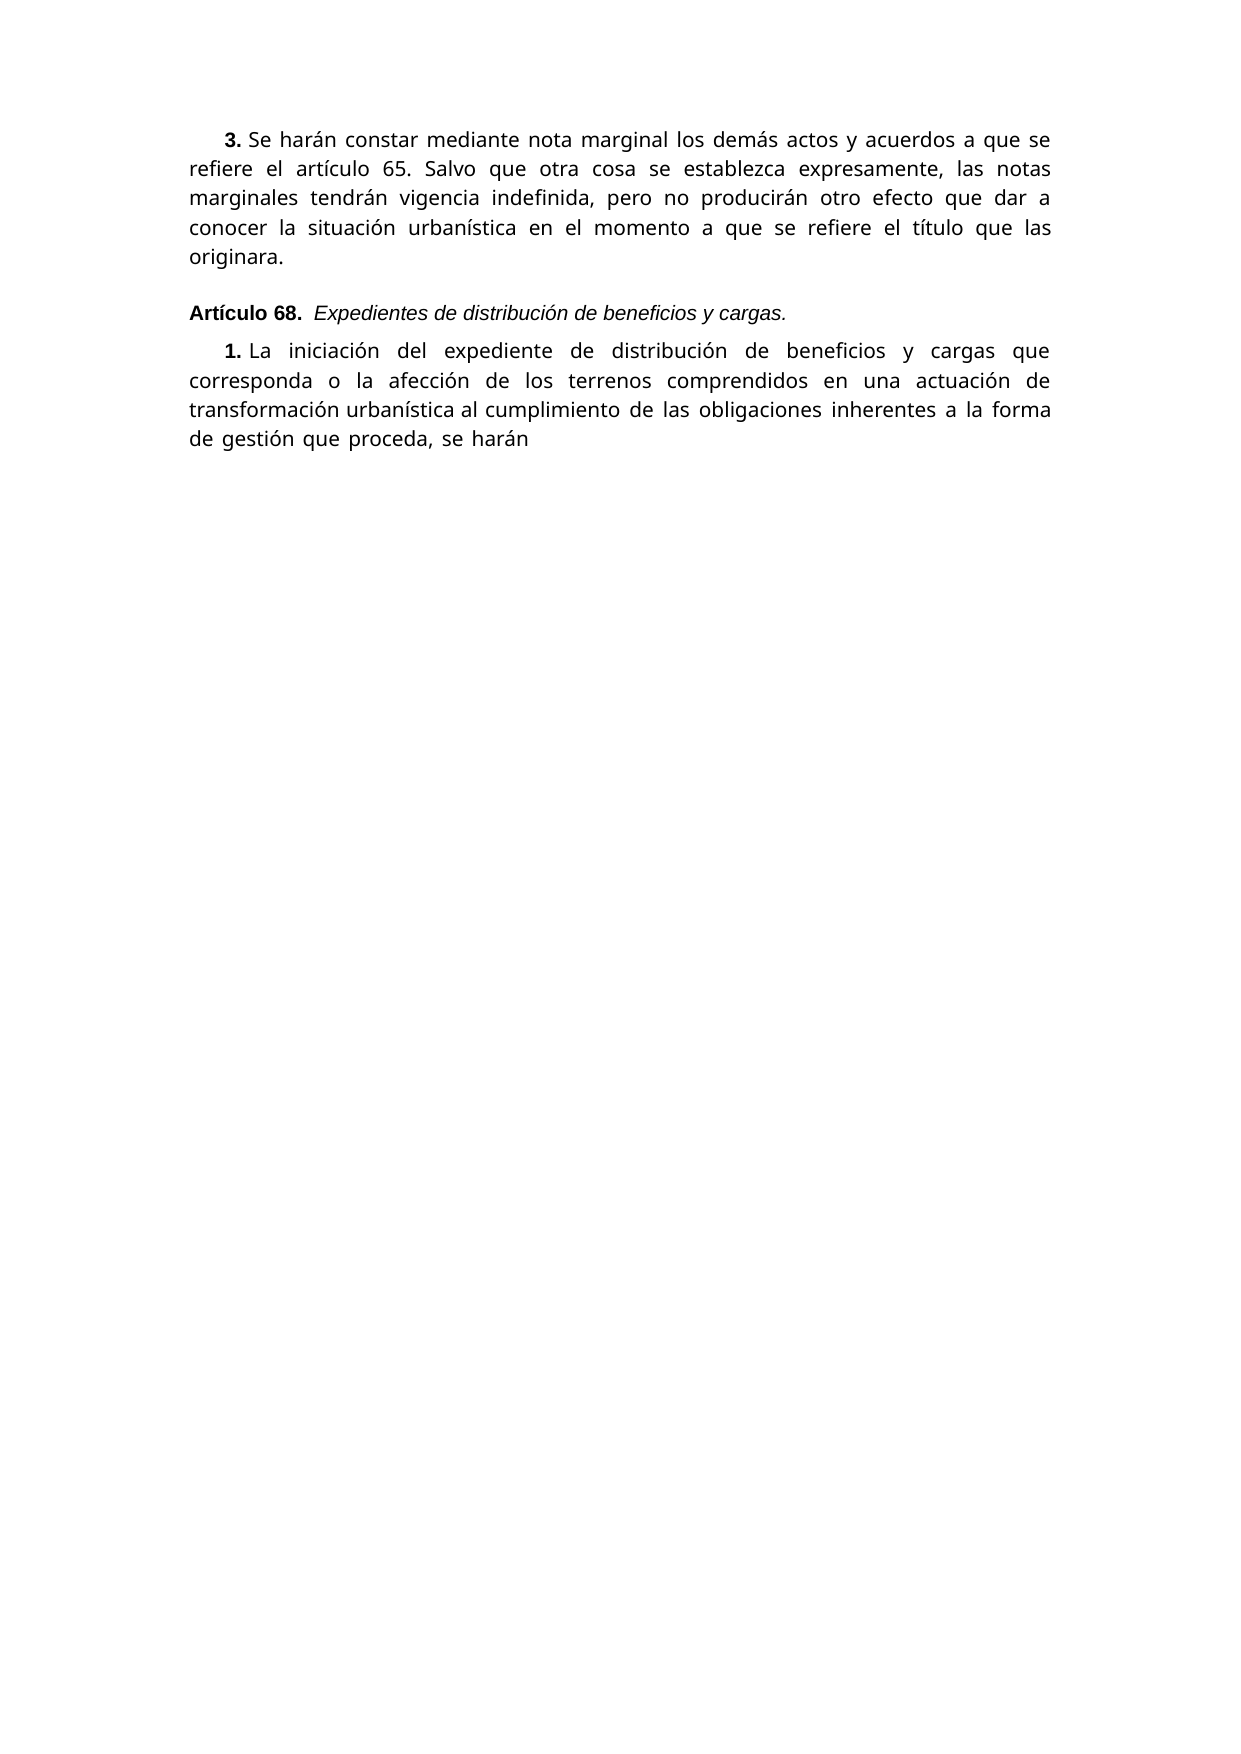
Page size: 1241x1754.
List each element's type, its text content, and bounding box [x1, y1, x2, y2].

list Se harán constar mediante nota marginal los demás actos y acuerdos a que se refiere el artículo 65. Salvo que otra cosa se establezca expresamente, las notas marginales tendrán vigencia indefinida, pero no producirán otro efecto que dar a conocer la situación urbanística en el momento a que se refiere el título que las originara. [189, 125, 1051, 271]
list La iniciación del expediente de distribución de beneficios y cargas que corresponda o la afección de los terrenos comprendidos en una actuación de transformación urbanística al cumplimiento de las obligaciones inherentes a la forma de gestión que proceda, se harán [189, 337, 1051, 453]
text Artículo 68. Expedientes de distribución de beneficios y cargas. [189, 300, 1184, 324]
